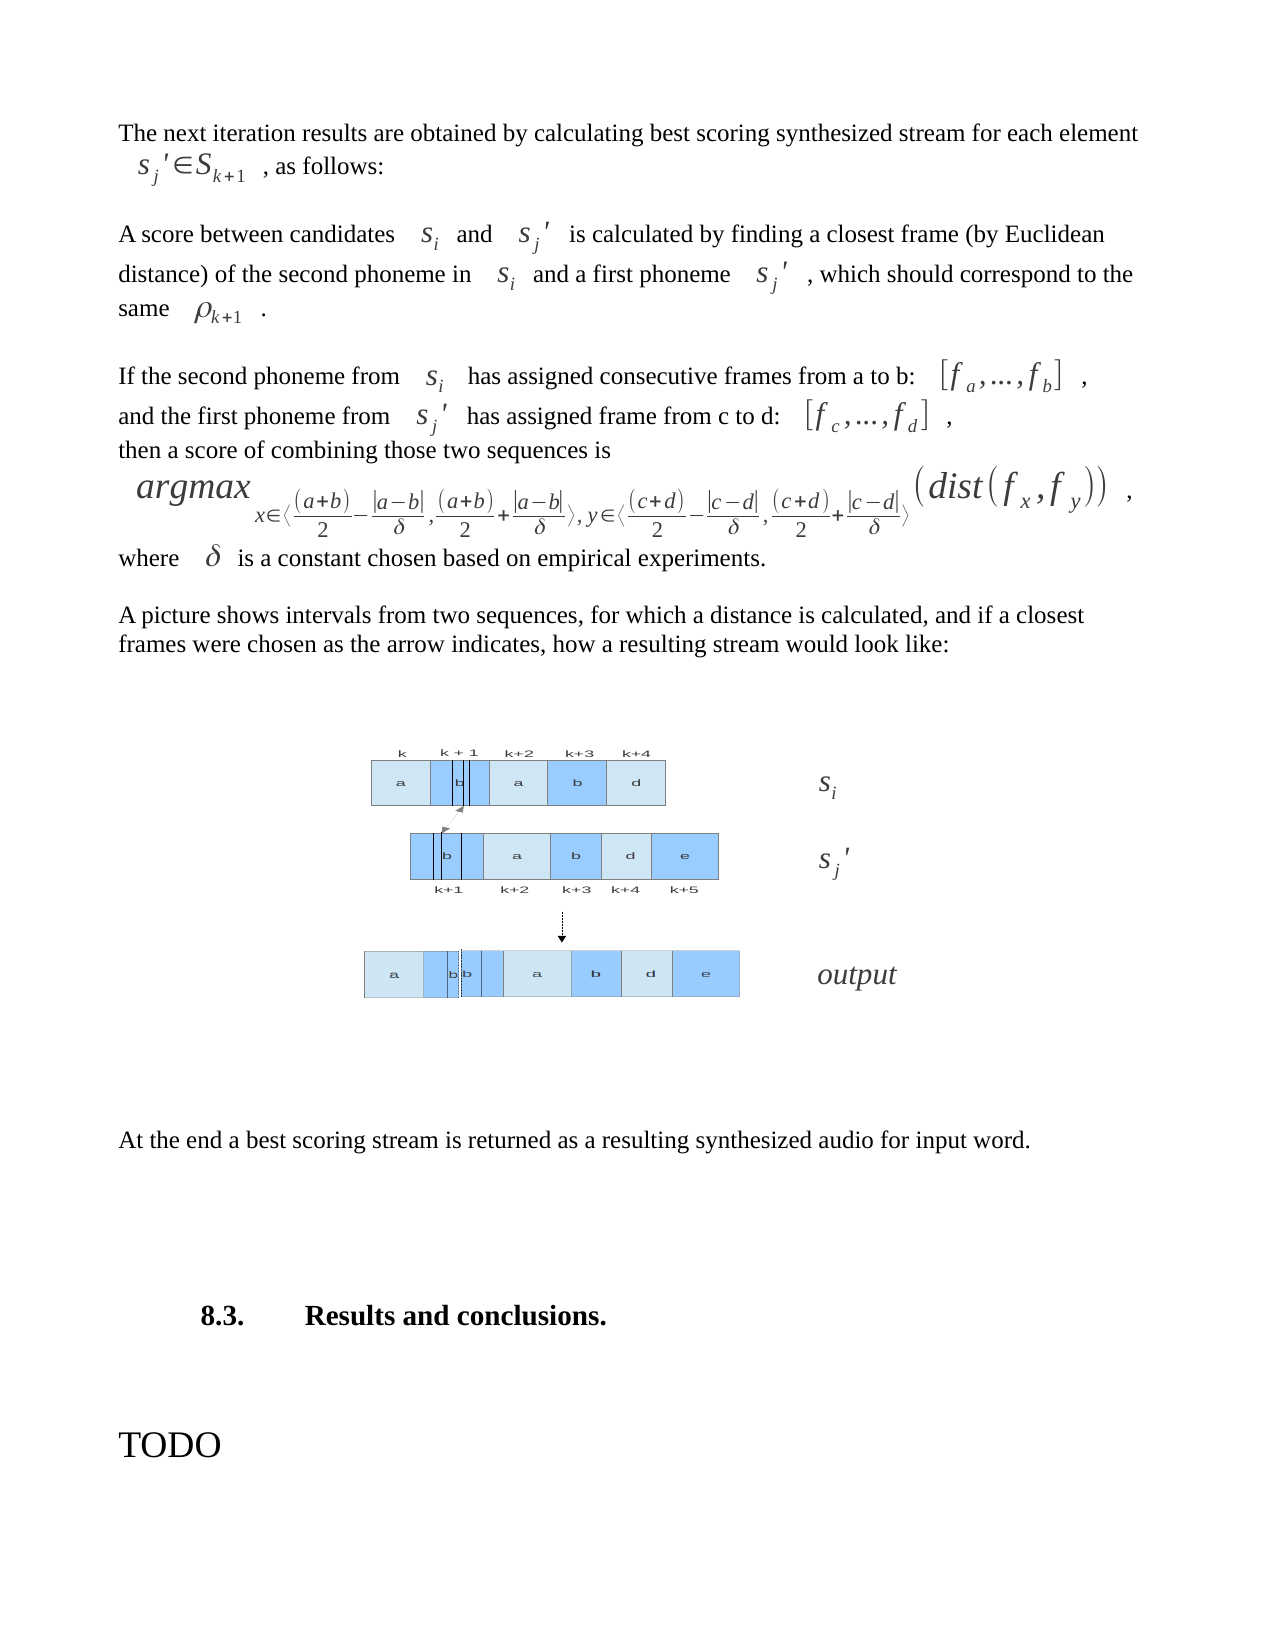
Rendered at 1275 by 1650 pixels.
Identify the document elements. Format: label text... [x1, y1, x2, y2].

text and the first phoneme from has assigned frame from c to d: , [118, 396, 1157, 436]
list Results and conclusions. [193, 1298, 1157, 1332]
text If the second phoneme from has assigned consecutive frames from a to b: , [118, 357, 1157, 396]
text At the end a best scoring stream is returned as a resulting synthesized audio for input word. [118, 1126, 1157, 1154]
text then a score of combining those two sequences is , [118, 436, 1157, 543]
text TODO [118, 1423, 1157, 1466]
text where is a constant chosen based on empirical experiments. [118, 543, 1157, 572]
text The next iteration results are obtained by calculating best scoring synthesized stream for each element , as follows: [118, 118, 1157, 186]
text A score between candidates and is calculated by finding a closest frame (by Euclidean distance) of the second phoneme in and a first phoneme , which should correspond to the same . [118, 215, 1157, 328]
text A picture shows intervals from two sequences, for which a distance is calculated, and if a closest frames were chosen as the arrow indicates, how a resulting stream would look like: [118, 600, 1157, 658]
